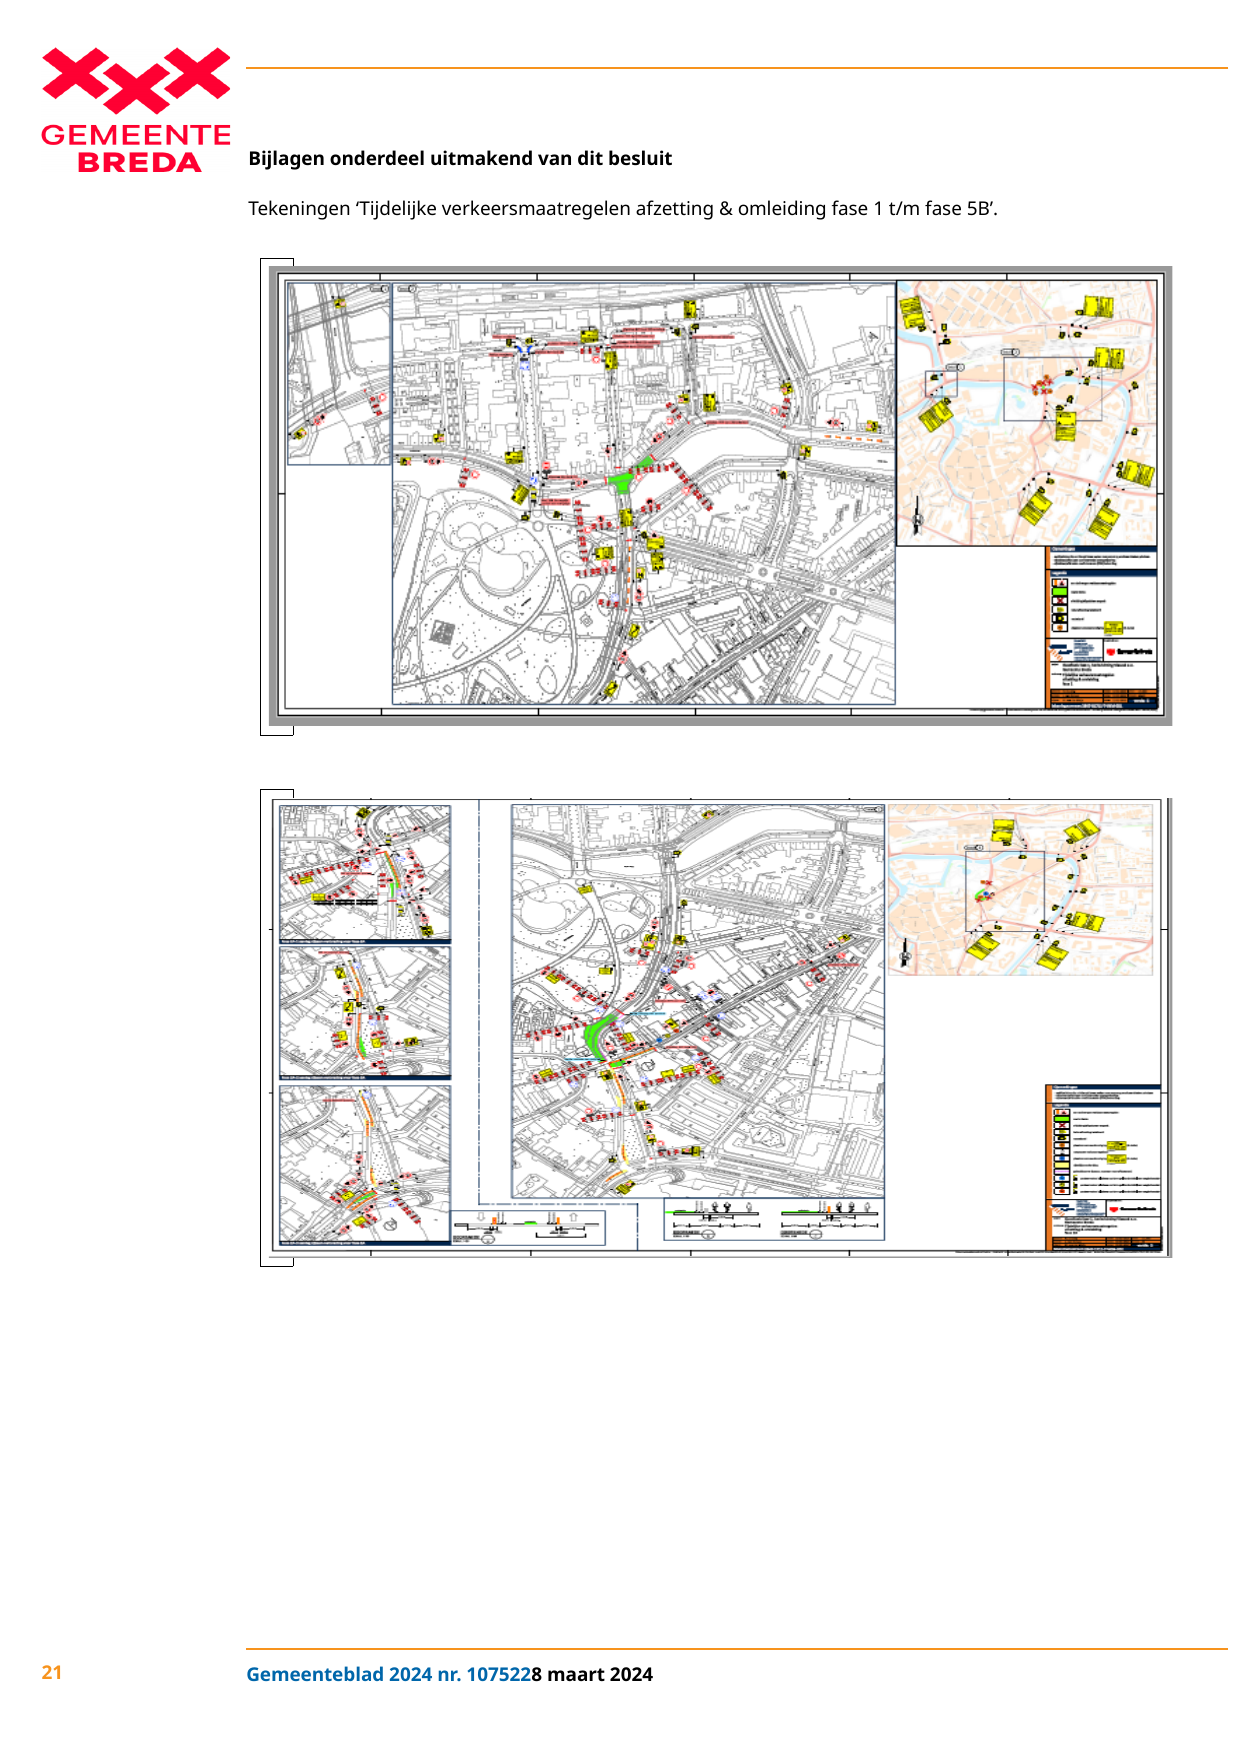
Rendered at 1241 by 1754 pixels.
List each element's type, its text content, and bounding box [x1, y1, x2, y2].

picture [268, 798, 1173, 1258]
picture [41, 47, 231, 172]
text Tekeningen ‘Tijdelijke verkeersmaatregelen afzetting & omleiding fase 1 t/m fase 5B’. [248, 196, 1152, 221]
text Bijlagen onderdeel uitmakend van dit besluit [248, 145, 1152, 171]
picture [268, 266, 1173, 726]
